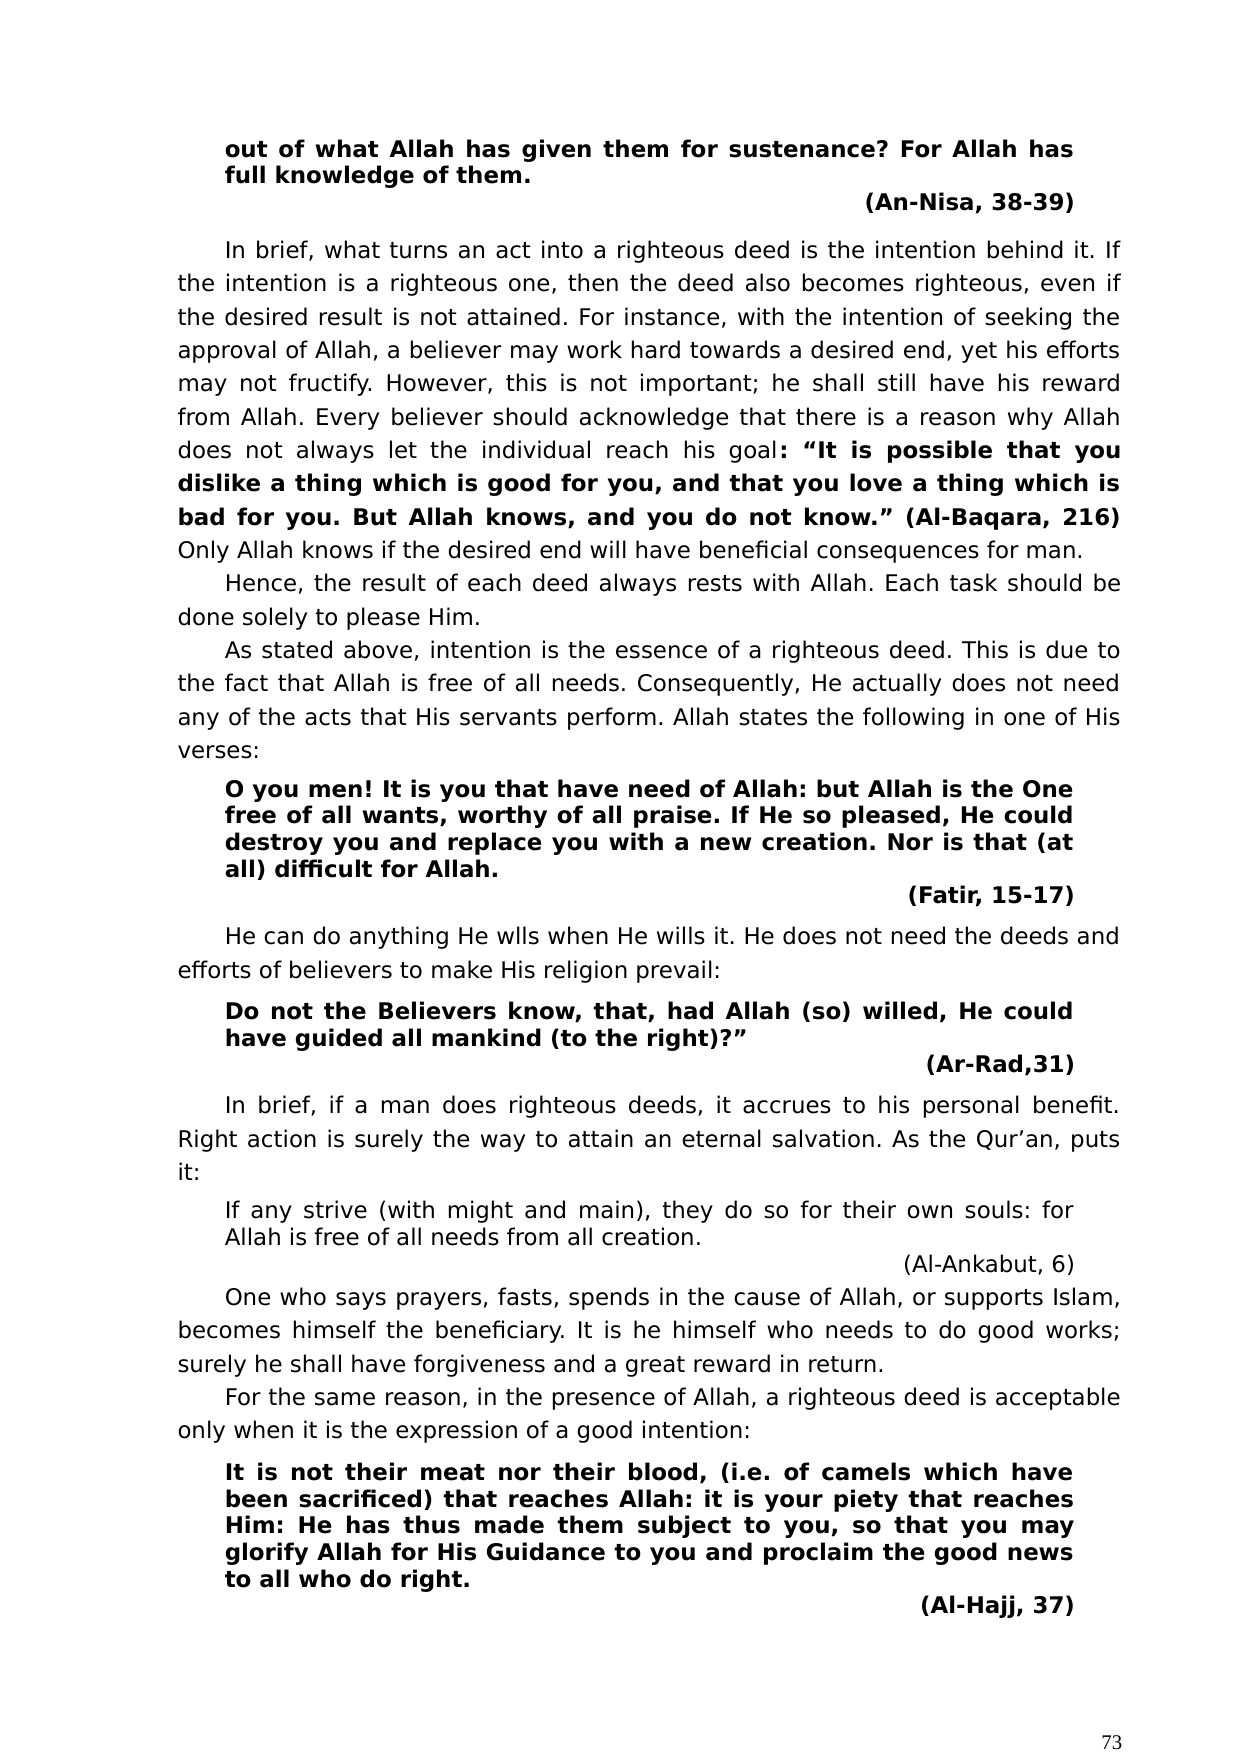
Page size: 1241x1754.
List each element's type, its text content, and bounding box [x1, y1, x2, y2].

text Hence, the result of each deed always rests with Allah. Each task should be done solely to please Him. [177, 564, 1122, 631]
text (Fatir, 15-17) [224, 883, 1075, 909]
text In brief, if a man does righteous deeds, it accrues to his personal benefit. Right action is surely the way to attain an eternal salvation. As the Qur’an, puts it: [177, 1086, 1122, 1186]
text He can do anything He wlls when He wills it. He does not need the deeds and efforts of believers to make His religion prevail: [177, 917, 1122, 983]
text It is not their meat nor their blood, (i.e. of camels which have been sacrificed) that reaches Allah: it is your piety that reaches Him: He has thus made them subject to you, so that you may glorify Allah for His Guidance to you and proclaim the good news to all who do right. [224, 1459, 1075, 1592]
text For the same reason, in the presence of Allah, a righteous deed is acceptable only when it is the expression of a good intention: [177, 1378, 1122, 1444]
text One who says prayers, fasts, spends in the cause of Allah, or supports Islam, becomes himself the beneficiary. It is he himself who needs to do good works; surely he shall have forgiveness and a great reward in return. [177, 1278, 1122, 1378]
text (Al-Ankabut, 6) [224, 1251, 1075, 1278]
text O you men! It is you that have need of Allah: but Allah is the One free of all wants, worthy of all praise. If He so pleased, He could destroy you and replace you with a new creation. Nor is that (at all) difficult for Allah. [224, 776, 1075, 883]
text Do not the Believers know, that, had Allah (so) willed, He could have guided all mankind (to the right)?” [224, 998, 1075, 1052]
text (An-Nisa, 38-39) [224, 189, 1075, 216]
text (Al-Hajj, 37) [224, 1592, 1075, 1619]
text out of what Allah has given them for sustenance? For Allah has full knowledge of them. [224, 136, 1075, 189]
text In brief, what turns an act into a righteous deed is the intention behind it. If the intention is a righteous one, then the deed also becomes righteous, even if the desired result is not attained. For instance, with the intention of seeking the approval of Allah, a believer may work hard towards a desired end, yet his efforts may not fructify. However, this is not important; he shall still have his reward from Allah. Every believer should acknowledge that there is a reason why Allah does not always let the individual reach his goal: “It is possible that you dislike a thing which is good for you, and that you love a thing which is bad for you. But Allah knows, and you do not know.” (Al-Baqara, 216) only Allah knows if the desired end will have beneficial consequences for man. [177, 231, 1122, 564]
text (Ar-Rad,31) [224, 1052, 1075, 1078]
text If any strive (with might and main), they do so for their own souls: for Allah is free of all needs from all creation. [224, 1198, 1075, 1251]
text As stated above, intention is the essence of a righteous deed. This is due to the fact that Allah is free of all needs. Consequently, He actually does not need any of the acts that His servants perform. Allah states the following in one of His verses: [177, 631, 1122, 764]
